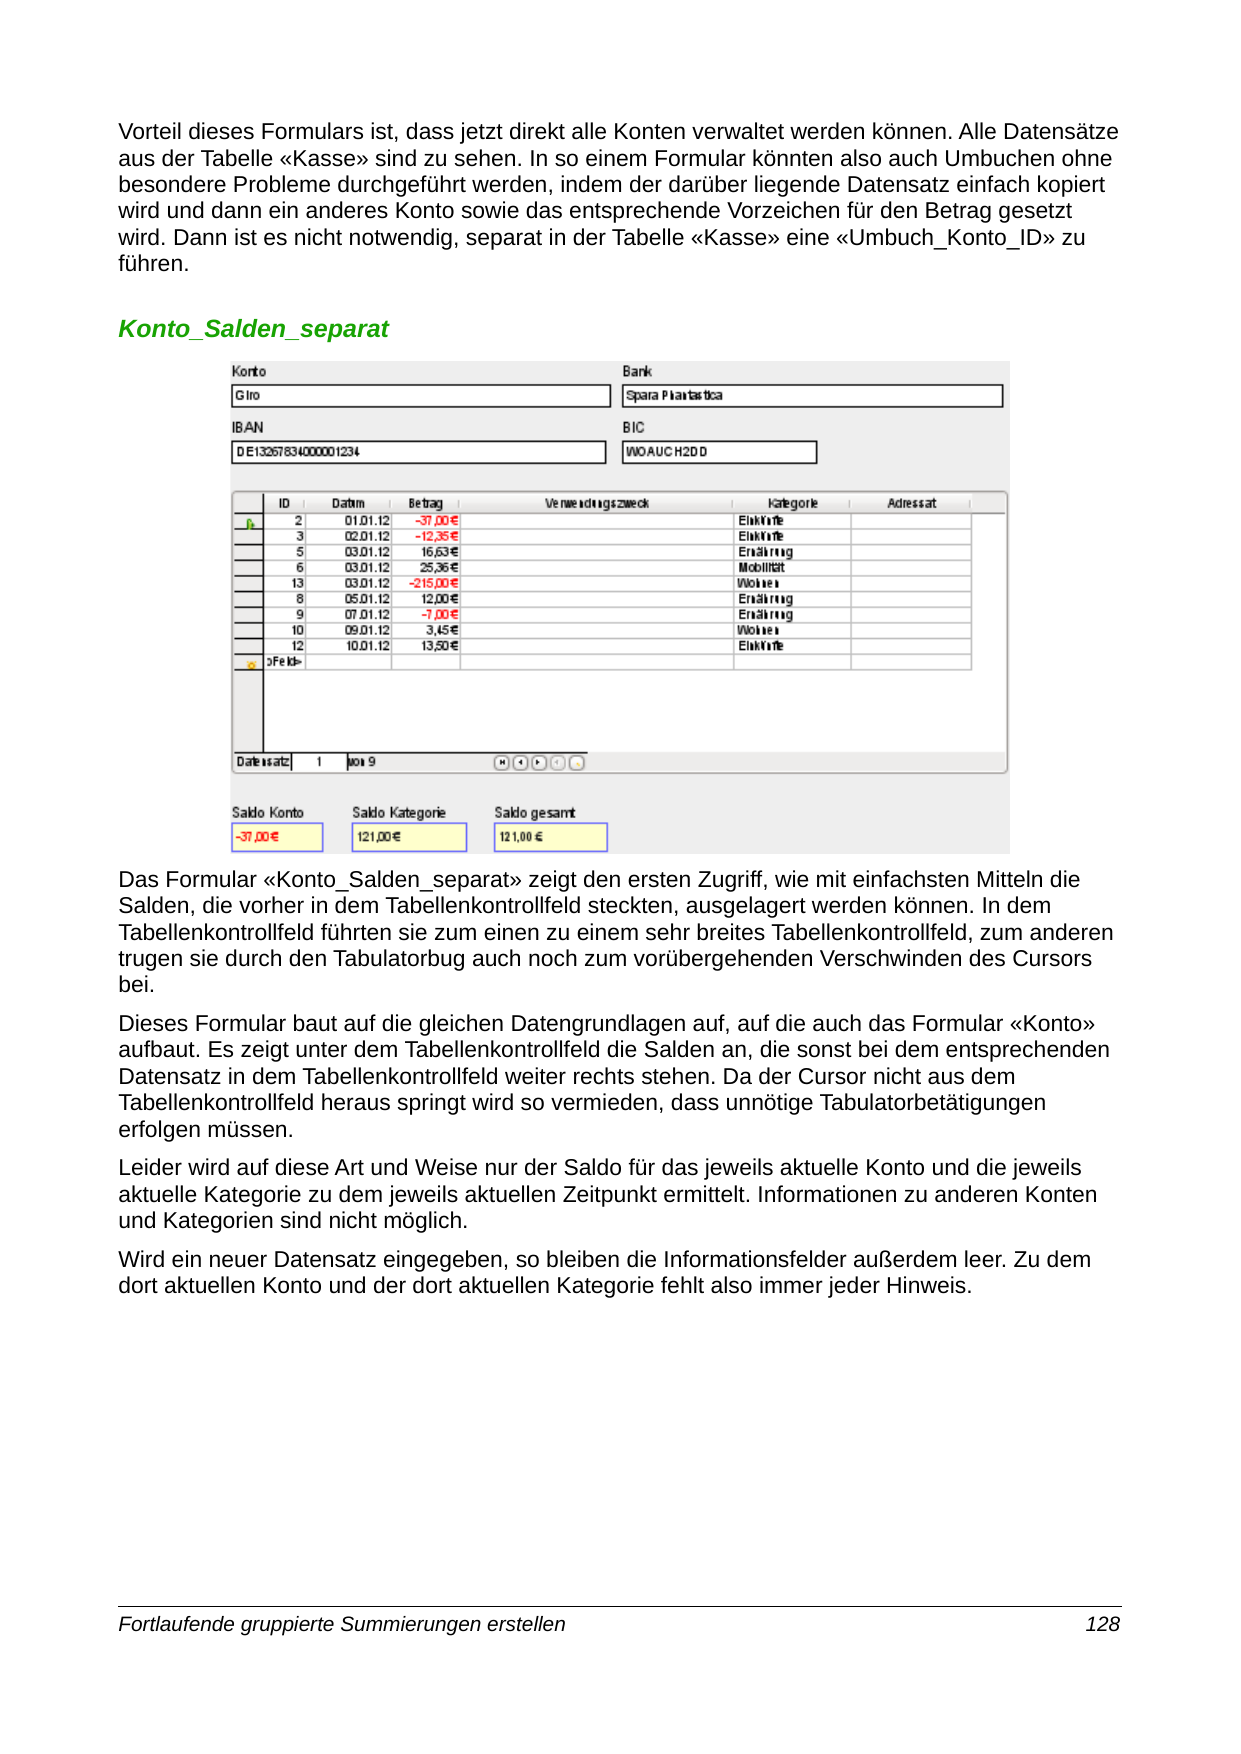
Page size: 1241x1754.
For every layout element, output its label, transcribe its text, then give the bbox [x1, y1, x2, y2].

text Leider wird auf diese Art und Weise nur der Saldo für das jeweils aktuelle Konto und die jeweils aktuelle Kategorie zu dem jeweils aktuellen Zeitpunkt ermittelt. Informationen zu anderen Konten und Kategorien sind nicht möglich. [118, 1154, 1122, 1233]
picture [230, 361, 1010, 854]
text Das Formular «Konto_Salden_separat» zeigt den ersten Zugriff, wie mit einfachsten Mitteln die Salden, die vorher in dem Tabellenkontrollfeld steckten, ausgelagert werden können. In dem Tabellenkontrollfeld führten sie zum einen zu einem sehr breites Tabellenkontrollfeld, zum anderen trugen sie durch den Tabulatorbug auch noch zum vorübergehenden Verschwinden des Cursors bei. [118, 866, 1122, 998]
subtitle Konto_Salden_separat [118, 314, 1122, 342]
text Dieses Formular baut auf die gleichen Datengrundlagen auf, auf die auch das Formular «Konto» aufbaut. Es zeigt unter dem Tabellenkontrollfeld die Salden an, die sonst bei dem entsprechenden Datensatz in dem Tabellenkontrollfeld weiter rechts stehen. Da der Cursor nicht aus dem Tabellenkontrollfeld heraus springt wird so vermieden, dass unnötige Tabulatorbetätigungen erfolgen müssen. [118, 1010, 1122, 1142]
text Wird ein neuer Datensatz eingegeben, so bleiben die Informationsfelder außerdem leer. Zu dem dort aktuellen Konto und der dort aktuellen Kategorie fehlt also immer jeder Hinweis. [118, 1246, 1122, 1299]
text Vorteil dieses Formulars ist, dass jetzt direkt alle Konten verwaltet werden können. Alle Datensätze aus der Tabelle «Kasse» sind zu sehen. In so einem Formular könnten also auch Umbuchen ohne besondere Probleme durchgeführt werden, indem der darüber liegende Datensatz einfach kopiert wird und dann ein anderes Konto sowie das entsprechende Vorzeichen für den Betrag gesetzt wird. Dann ist es nicht notwendig, separat in der Tabelle «Kasse» eine «Umbuch_Konto_ID» zu führen. [118, 118, 1122, 276]
